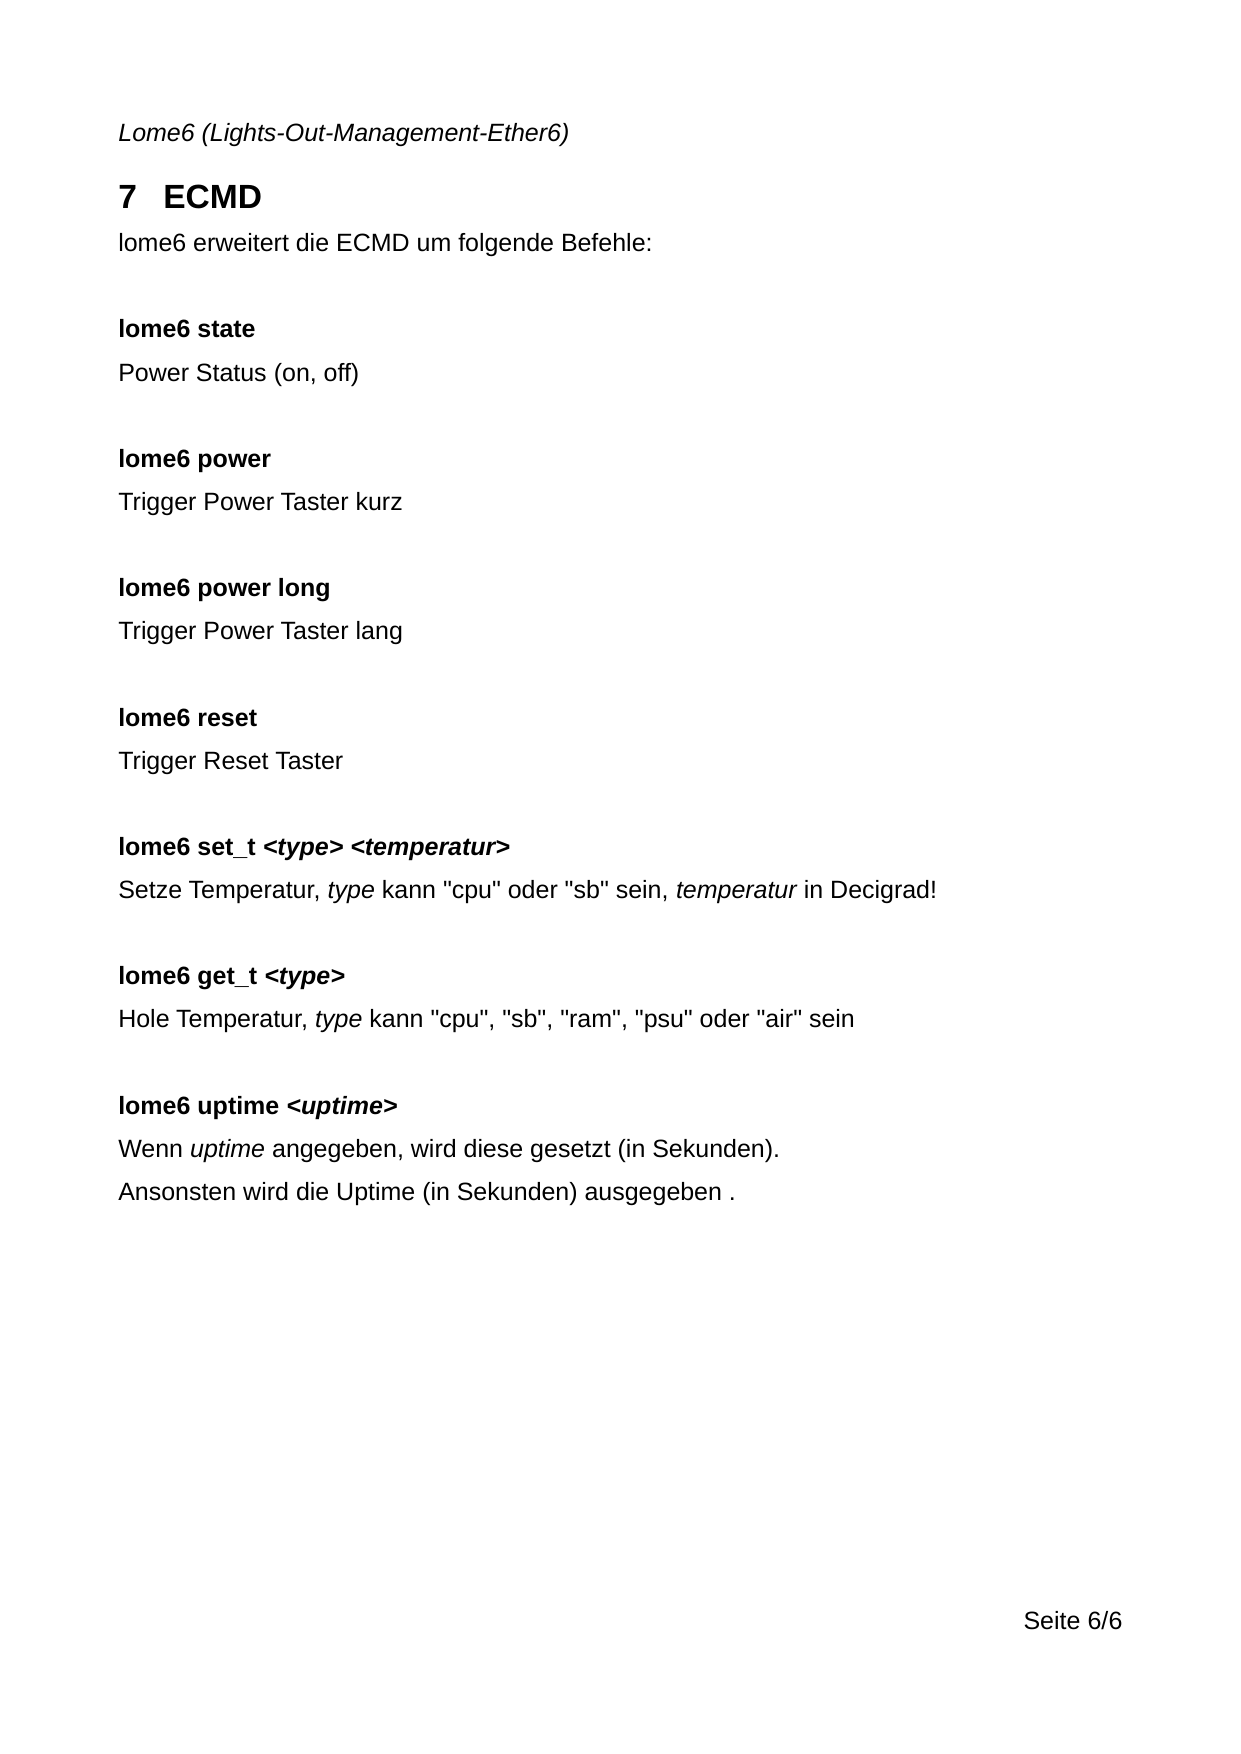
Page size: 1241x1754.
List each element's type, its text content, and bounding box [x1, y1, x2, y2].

text lome6 state [118, 314, 1122, 343]
subtitle ECMD [118, 177, 1122, 216]
text lome6 reset [118, 703, 1122, 731]
text Hole Temperatur, type kann "cpu", "sb", "ram", "psu" oder "air" sein [118, 1004, 1122, 1033]
text Ansonsten wird die Uptime (in Sekunden) ausgegeben . [118, 1177, 1122, 1206]
text lome6 set_t <type> <temperatur> [118, 832, 1122, 861]
text lome6 power [118, 444, 1122, 473]
text lome6 uptime <uptime> [118, 1091, 1122, 1119]
text Trigger Power Taster lang [118, 616, 1122, 645]
text Power Status (on, off) [118, 358, 1122, 386]
text lome6 erweitert die ECMD um folgende Befehle: [118, 228, 1122, 257]
text Trigger Reset Taster [118, 746, 1122, 774]
text Trigger Power Taster kurz [118, 487, 1122, 516]
text lome6 power long [118, 573, 1122, 602]
text lome6 get_t <type> [118, 961, 1122, 990]
text Setze Temperatur, type kann "cpu" oder "sb" sein, temperatur in Decigrad! [118, 875, 1122, 904]
text Wenn uptime angegeben, wird diese gesetzt (in Sekunden). [118, 1134, 1122, 1163]
